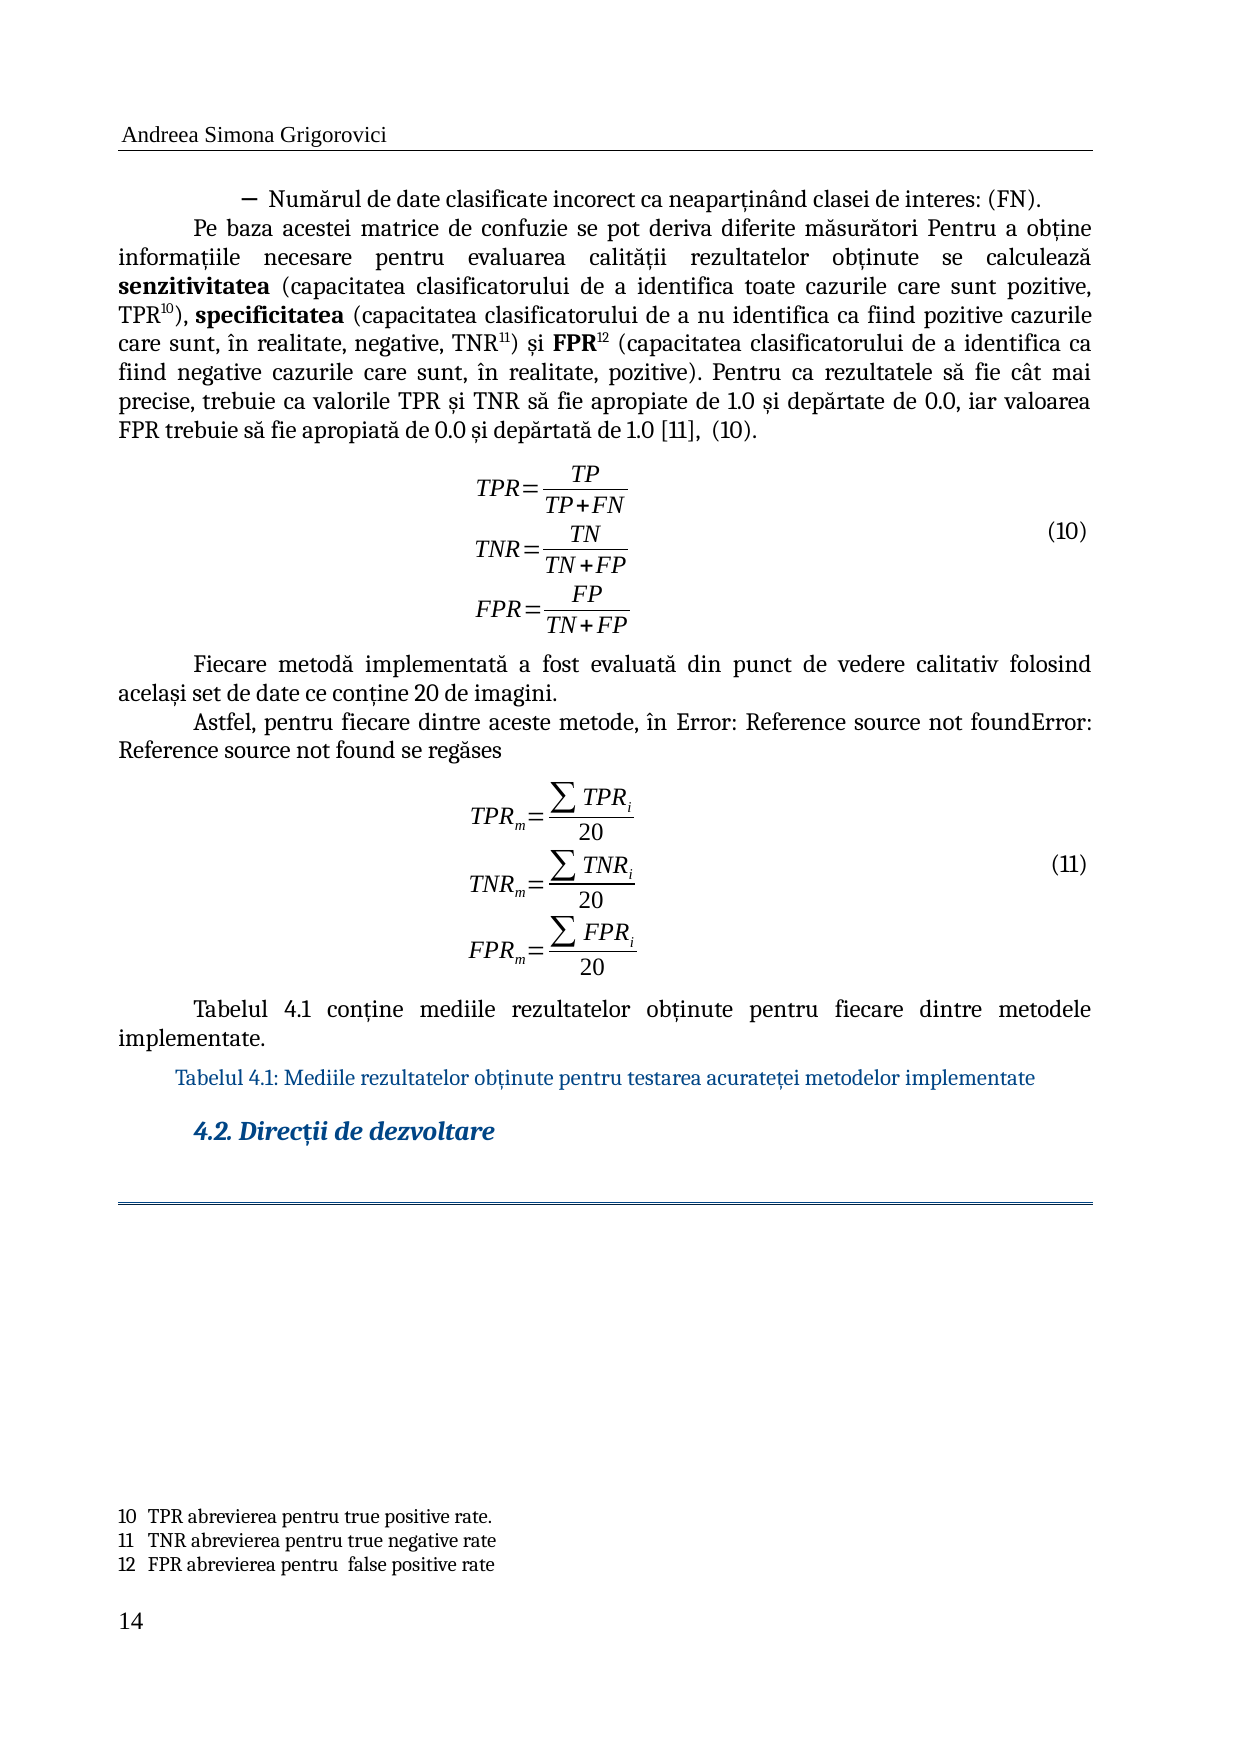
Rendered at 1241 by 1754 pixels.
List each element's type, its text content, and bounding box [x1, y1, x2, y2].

table_header [126, 444, 979, 650]
text Astfel, pentru fiecare dintre aceste metode, în Error: Reference source not foundError: Reference source not found se regăses [118, 708, 1093, 765]
text Tabelul 4.1 conține mediile rezultatelor obținute pentru fiecare dintre metodele implementate. [118, 995, 1093, 1052]
subtitle Direcții de dezvoltare [193, 1116, 1093, 1147]
table_header (10) [979, 444, 1093, 650]
text TNR abrevierea pentru true negative rate [118, 1529, 1093, 1553]
text FPR abrevierea pentru false positive rate [118, 1553, 1093, 1577]
table_header (11) [979, 765, 1093, 995]
text Tabelul 4.1: Mediile rezultatelor obținute pentru testarea acurateței metodelor implementate [118, 1064, 1093, 1091]
text TPR abrevierea pentru true positive rate. [118, 1505, 1093, 1529]
list Numărul de date clasificate incorect ca neaparținând clasei de interes: (FN). [249, 180, 1093, 214]
table_header [126, 765, 979, 995]
text Pe baza acestei matrice de confuzie se pot deriva diferite măsurători Pentru a obține informațiile necesare pentru evaluarea calității rezultatelor obținute se calculează senzitivitatea (capacitatea clasificatorului de a identifica toate cazurile care sunt pozitive, TPR), specificitatea (capacitatea clasificatorului de a nu identifica ca fiind pozitive cazurile care sunt, în realitate, negative, TNR) și FPR (capacitatea clasificatorului de a identifica ca fiind negative cazurile care sunt, în realitate, pozitive). Pentru ca rezultatele să fie cât mai precise, trebuie ca valorile TPR și TNR să fie apropiate de 1.0 și depărtate de 0.0, iar valoarea FPR trebuie să fie apropiată de 0.0 și depărtată de 1.0 [11], (10). [118, 214, 1093, 444]
text Fiecare metodă implementată a fost evaluată din punct de vedere calitativ folosind același set de date ce conține 20 de imagini. [118, 650, 1093, 708]
